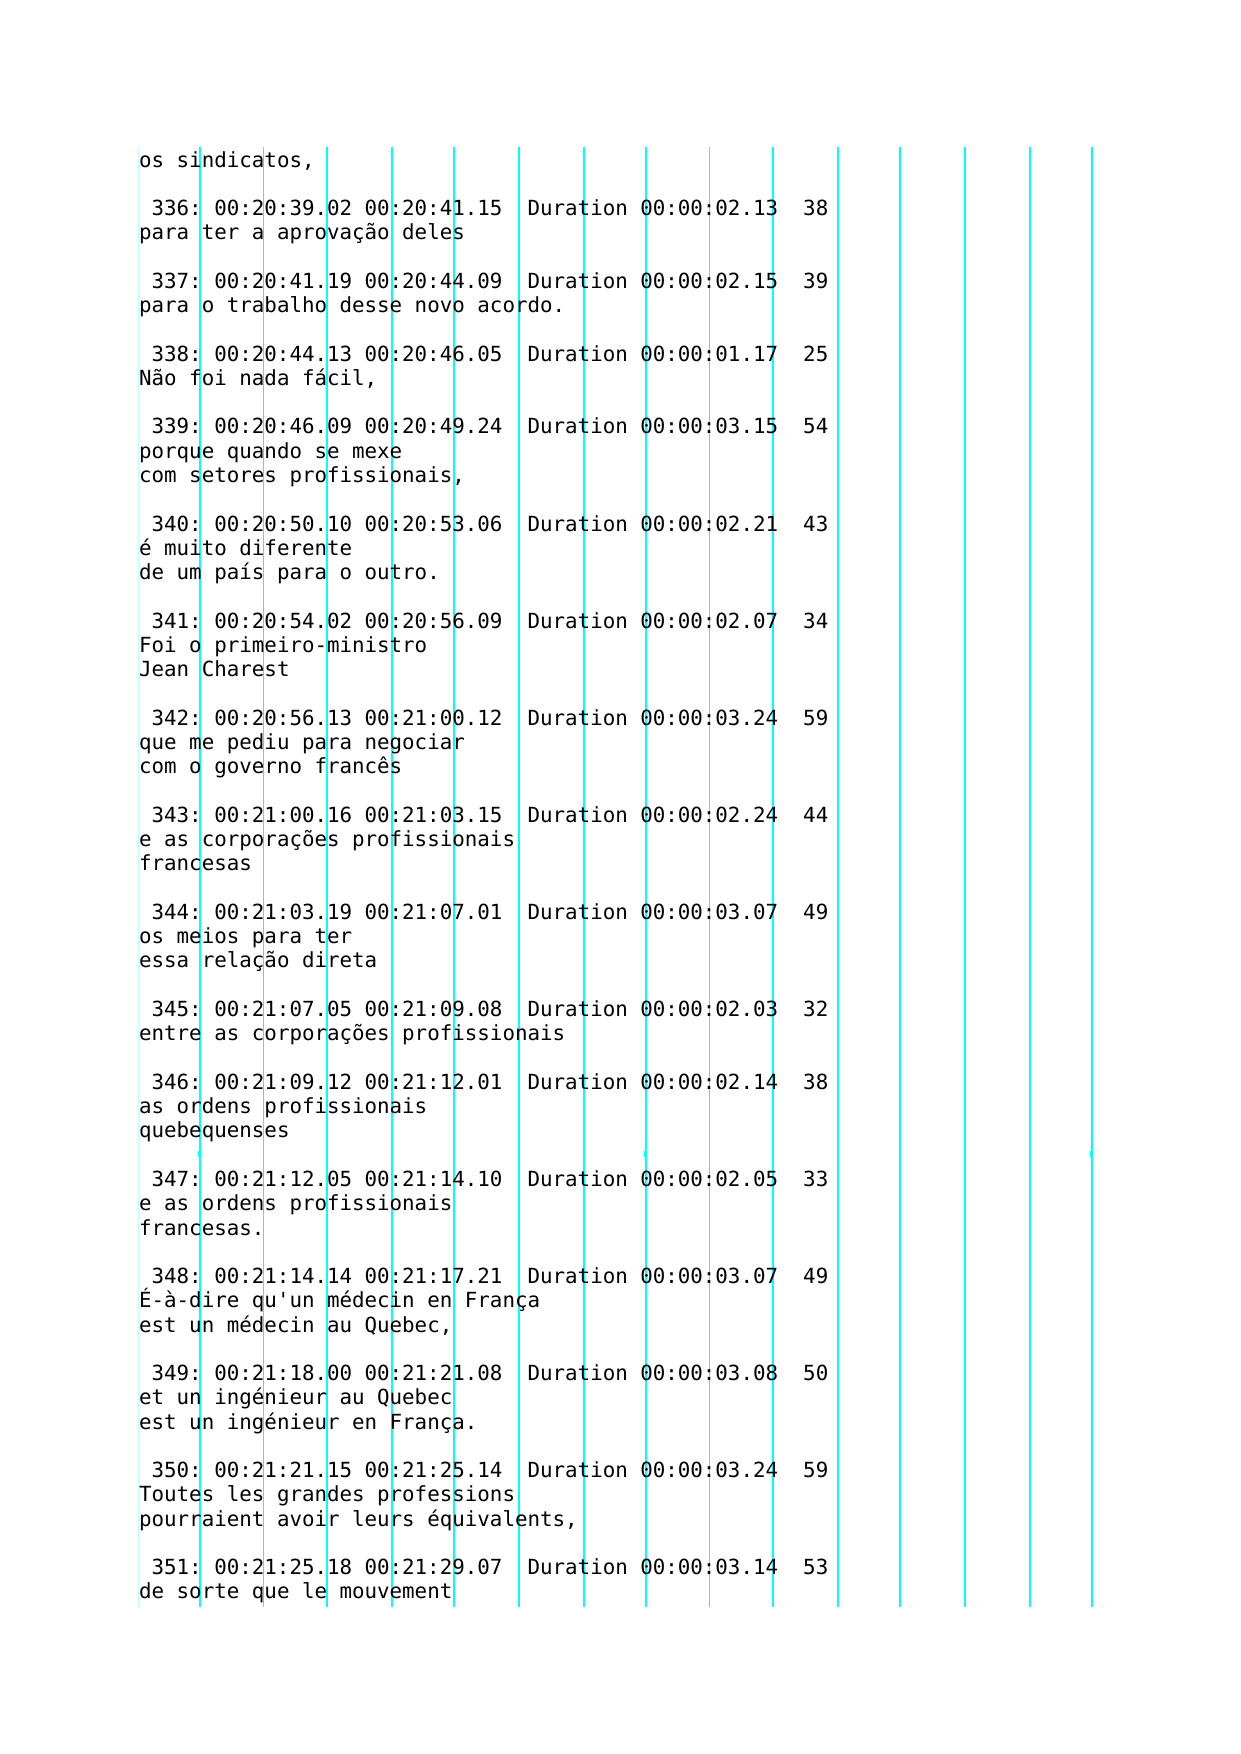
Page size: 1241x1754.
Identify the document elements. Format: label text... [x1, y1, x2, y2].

text para ter a aprovação deles [139, 220, 1101, 245]
text 347: 00:21:12.05 00:21:14.10 Duration 00:00:02.05 33 [139, 1167, 1101, 1191]
text francesas. [139, 1216, 1101, 1240]
text 346: 00:21:09.12 00:21:12.01 Duration 00:00:02.14 38 [139, 1070, 1101, 1094]
text est un ingénieur en França. [139, 1410, 1101, 1434]
text entre as corporações profissionais [139, 1021, 1101, 1046]
text 342: 00:20:56.13 00:21:00.12 Duration 00:00:03.24 59 [139, 706, 1101, 730]
text 339: 00:20:46.09 00:20:49.24 Duration 00:00:03.15 54 [139, 414, 1101, 439]
text quebequenses [139, 1118, 1101, 1143]
text e as corporações profissionais [139, 827, 1101, 851]
text as ordens profissionais [139, 1094, 1101, 1118]
text pourraient avoir leurs équivalents, [139, 1507, 1101, 1531]
text os meios para ter [139, 924, 1101, 948]
text 337: 00:20:41.19 00:20:44.09 Duration 00:00:02.15 39 [139, 269, 1101, 293]
text 345: 00:21:07.05 00:21:09.08 Duration 00:00:02.03 32 [139, 997, 1101, 1021]
text essa relação direta [139, 948, 1101, 973]
text 343: 00:21:00.16 00:21:03.15 Duration 00:00:02.24 44 [139, 803, 1101, 827]
text 340: 00:20:50.10 00:20:53.06 Duration 00:00:02.21 43 [139, 512, 1101, 536]
text Foi o primeiro-ministro [139, 633, 1101, 657]
text 336: 00:20:39.02 00:20:41.15 Duration 00:00:02.13 38 [139, 196, 1101, 220]
text 351: 00:21:25.18 00:21:29.07 Duration 00:00:03.14 53 [139, 1555, 1101, 1579]
text com o governo francês [139, 754, 1101, 779]
text francesas [139, 851, 1101, 876]
text que me pediu para negociar [139, 730, 1101, 754]
text 348: 00:21:14.14 00:21:17.21 Duration 00:00:03.07 49 [139, 1264, 1101, 1288]
text 344: 00:21:03.19 00:21:07.01 Duration 00:00:03.07 49 [139, 900, 1101, 924]
text 350: 00:21:21.15 00:21:25.14 Duration 00:00:03.24 59 [139, 1458, 1101, 1482]
text porque quando se mexe [139, 439, 1101, 463]
text de sorte que le mouvement [139, 1579, 1101, 1604]
text et un ingénieur au Quebec [139, 1385, 1101, 1410]
text 349: 00:21:18.00 00:21:21.08 Duration 00:00:03.08 50 [139, 1361, 1101, 1385]
text de um país para o outro. [139, 560, 1101, 584]
text 338: 00:20:44.13 00:20:46.05 Duration 00:00:01.17 25 [139, 342, 1101, 366]
text para o trabalho desse novo acordo. [139, 293, 1101, 317]
text 341: 00:20:54.02 00:20:56.09 Duration 00:00:02.07 34 [139, 609, 1101, 633]
text os sindicatos, [139, 148, 1101, 172]
text É-à-dire qu'un médecin en França [139, 1288, 1101, 1313]
text est un médecin au Quebec, [139, 1313, 1101, 1337]
text é muito diferente [139, 536, 1101, 560]
text Toutes les grandes professions [139, 1482, 1101, 1507]
text e as ordens profissionais [139, 1191, 1101, 1216]
text Jean Charest [139, 657, 1101, 682]
text Não foi nada fácil, [139, 366, 1101, 390]
picture [138, 147, 1102, 1607]
text com setores profissionais, [139, 463, 1101, 487]
